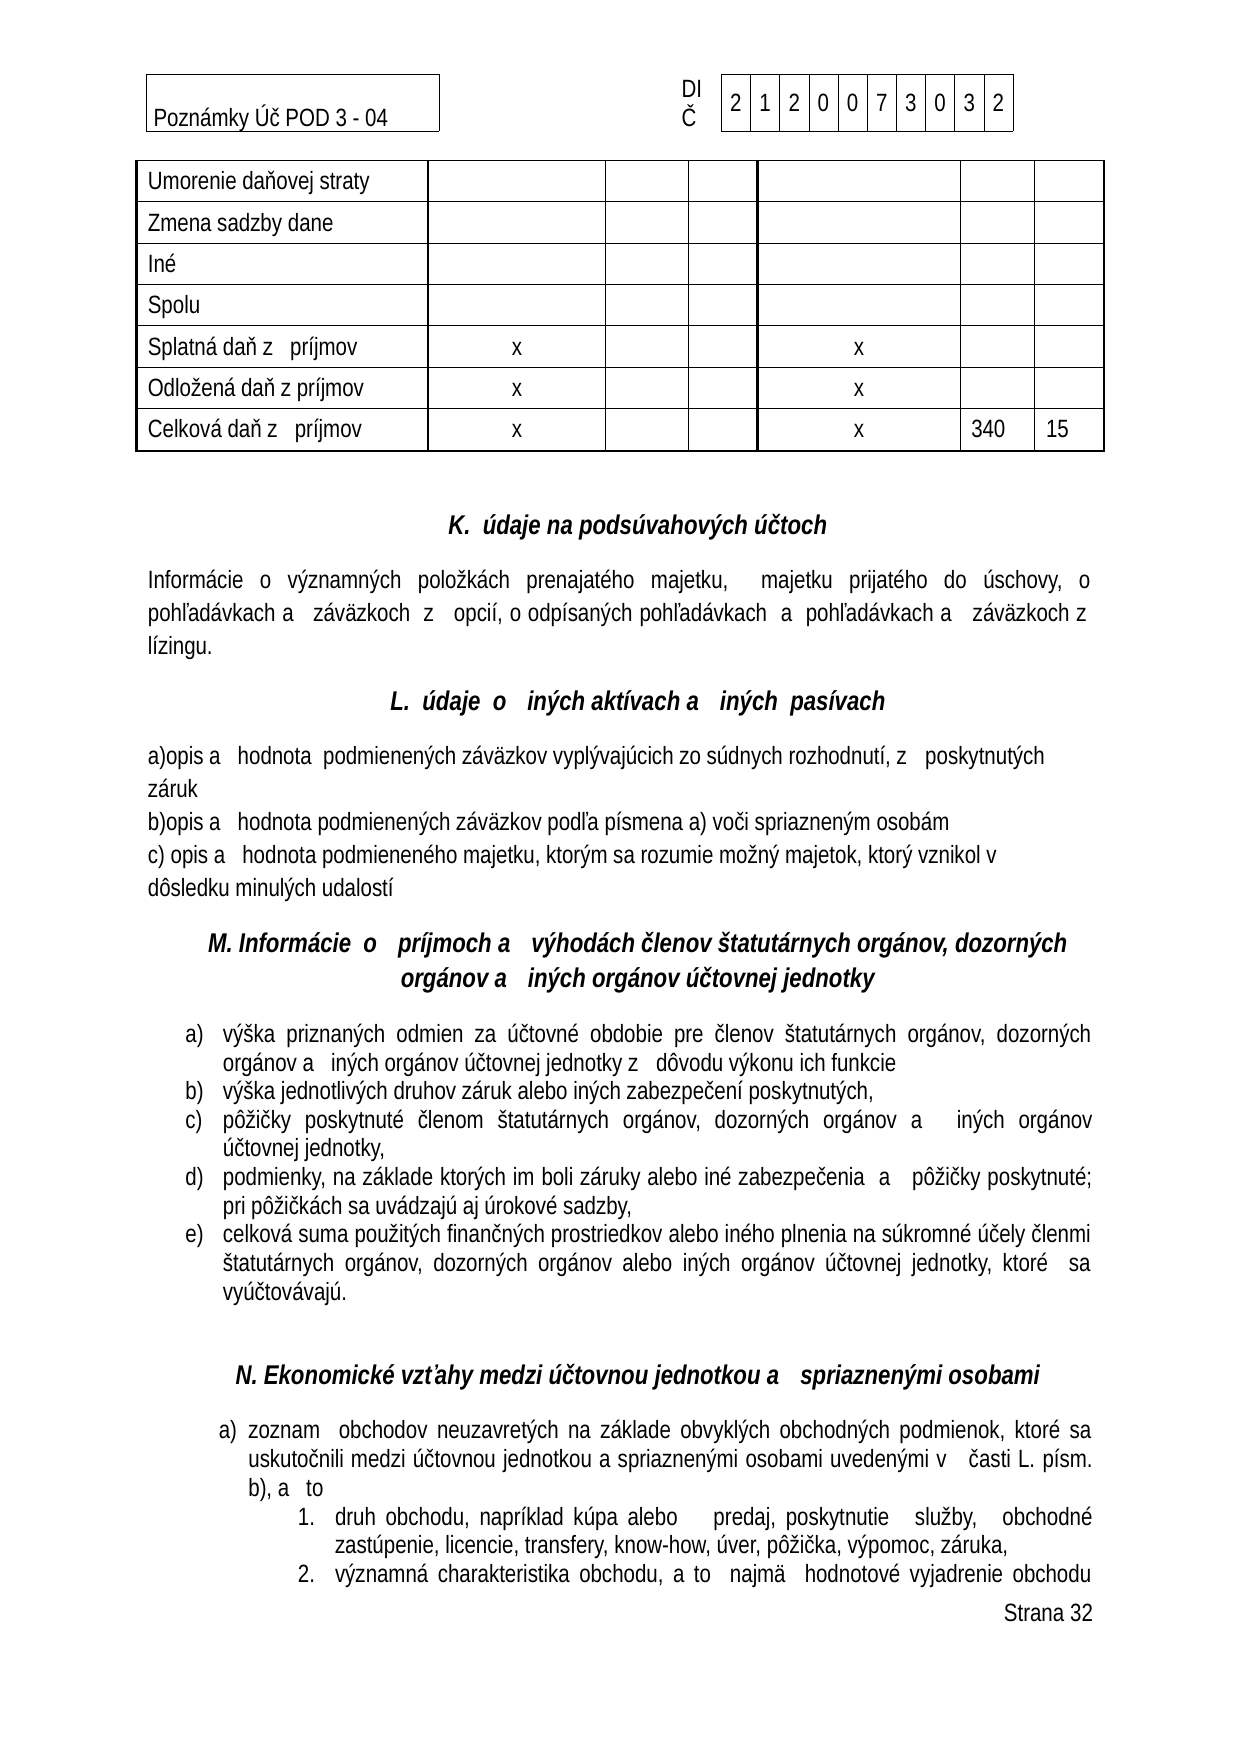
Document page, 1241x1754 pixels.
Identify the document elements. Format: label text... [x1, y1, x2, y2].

table_cell [1035, 368, 1103, 408]
table_cell [606, 368, 688, 408]
text K. údaje na podsúvahových účtoch [185, 509, 1093, 540]
table_cell [606, 326, 688, 367]
table_cell Odložená daň z príjmov [138, 368, 427, 408]
table_cell [1035, 326, 1103, 367]
table_cell [606, 202, 688, 243]
text a)opis a hodnota podmienených záväzkov vyplývajúcich zo súdnych rozhodnutí, z poskytnutých záruk [148, 741, 1093, 803]
table_cell [1035, 244, 1103, 284]
table_cell [961, 285, 1034, 325]
table_cell [606, 285, 688, 325]
table_cell x [429, 368, 605, 408]
table_cell [429, 161, 605, 201]
table_cell [1035, 202, 1103, 243]
table_cell [689, 244, 756, 284]
list výška priznaných odmien za účtovné obdobie pre členov štatutárnych orgánov, dozorných orgánov a iných orgánov účtovnej jednotky z dôvodu výkonu ich funkcie [185, 1019, 1093, 1076]
table_cell [961, 244, 1034, 284]
list pôžičky poskytnuté členom štatutárnych orgánov, dozorných orgánov a iných orgánov účtovnej jednotky, [185, 1105, 1093, 1162]
table_cell 340 [961, 409, 1034, 449]
table_cell x [429, 409, 605, 449]
table_cell [759, 285, 960, 325]
list výška jednotlivých druhov záruk alebo iných zabezpečení poskytnutých, [185, 1076, 1093, 1105]
table_cell x [429, 326, 605, 367]
table_cell x [759, 368, 960, 408]
table_cell [689, 202, 756, 243]
table_cell [961, 326, 1034, 367]
table_cell [689, 368, 756, 408]
table_cell Celková daň z príjmov [138, 409, 427, 449]
table_cell [689, 161, 756, 201]
table_cell Iné [138, 244, 427, 284]
table_cell [961, 368, 1034, 408]
table_cell [606, 409, 688, 449]
table_cell [429, 202, 605, 243]
table_cell [1035, 285, 1103, 325]
table_cell [606, 161, 688, 201]
table_cell x [759, 326, 960, 367]
text N. Ekonomické vzťahy medzi účtovnou jednotkou a spriaznenými osobami [185, 1359, 1093, 1390]
list druh obchodu, napríklad kúpa alebo predaj, poskytnutie služby, obchodné zastúpenie, licencie, transfery, know-how, úver, pôžička, výpomoc, záruka, [298, 1501, 1093, 1559]
table_cell 15 [1035, 409, 1103, 449]
table_cell [429, 285, 605, 325]
text b)opis a hodnota podmienených záväzkov podľa písmena a) voči spriazneným osobám [148, 807, 1093, 836]
table_cell [606, 244, 688, 284]
list podmienky, na základe ktorých im boli záruky alebo iné zabezpečenia a pôžičky poskytnuté; pri pôžičkách sa uvádzajú aj úrokové sadzby, [185, 1162, 1093, 1219]
table_cell [689, 409, 756, 449]
table_cell [759, 202, 960, 243]
table_cell [689, 326, 756, 367]
list celková suma použitých finančných prostriedkov alebo iného plnenia na súkromné účely členmi štatutárnych orgánov, dozorných orgánov alebo iných orgánov účtovnej jednotky, ktoré sa vyúčtovávajú. [185, 1219, 1093, 1305]
table_cell [759, 244, 960, 284]
table_cell [429, 244, 605, 284]
table_cell [961, 202, 1034, 243]
table_cell x [759, 409, 960, 449]
text M. Informácie o príjmoch a výhodách členov štatutárnych orgánov, dozorných orgánov a iných orgánov účtovnej jednotky [185, 927, 1093, 993]
text Informácie o významných položkách prenajatého majetku, majetku prijatého do úschovy, o pohľadávkach a záväzkoch z opcií, o odpísaných pohľadávkach a pohľadávkach a záväzkoch z lízingu. [148, 565, 1093, 660]
list zoznam obchodov neuzavretých na základe obvyklých obchodných podmienok, ktoré sa uskutočnili medzi účtovnou jednotkou a spriaznenými osobami uvedenými v časti L. písm. b), a to [218, 1416, 1093, 1501]
table_cell [759, 161, 960, 201]
list významná charakteristika obchodu, a to najmä hodnotové vyjadrenie obchodu [298, 1559, 1093, 1587]
table_cell Umorenie daňovej straty [138, 161, 427, 201]
table_cell Splatná daň z príjmov [138, 326, 427, 367]
text L. údaje o iných aktívach a iných pasívach [185, 685, 1093, 716]
table_cell Spolu [138, 285, 427, 325]
table_cell [961, 161, 1034, 201]
table_cell [689, 285, 756, 325]
table_cell Zmena sadzby dane [138, 202, 427, 243]
text c) opis a hodnota podmieneného majetku, ktorým sa rozumie možný majetok, ktorý vznikol v dôsledku minulých udalostí [148, 840, 1093, 902]
table_cell [1035, 161, 1103, 201]
